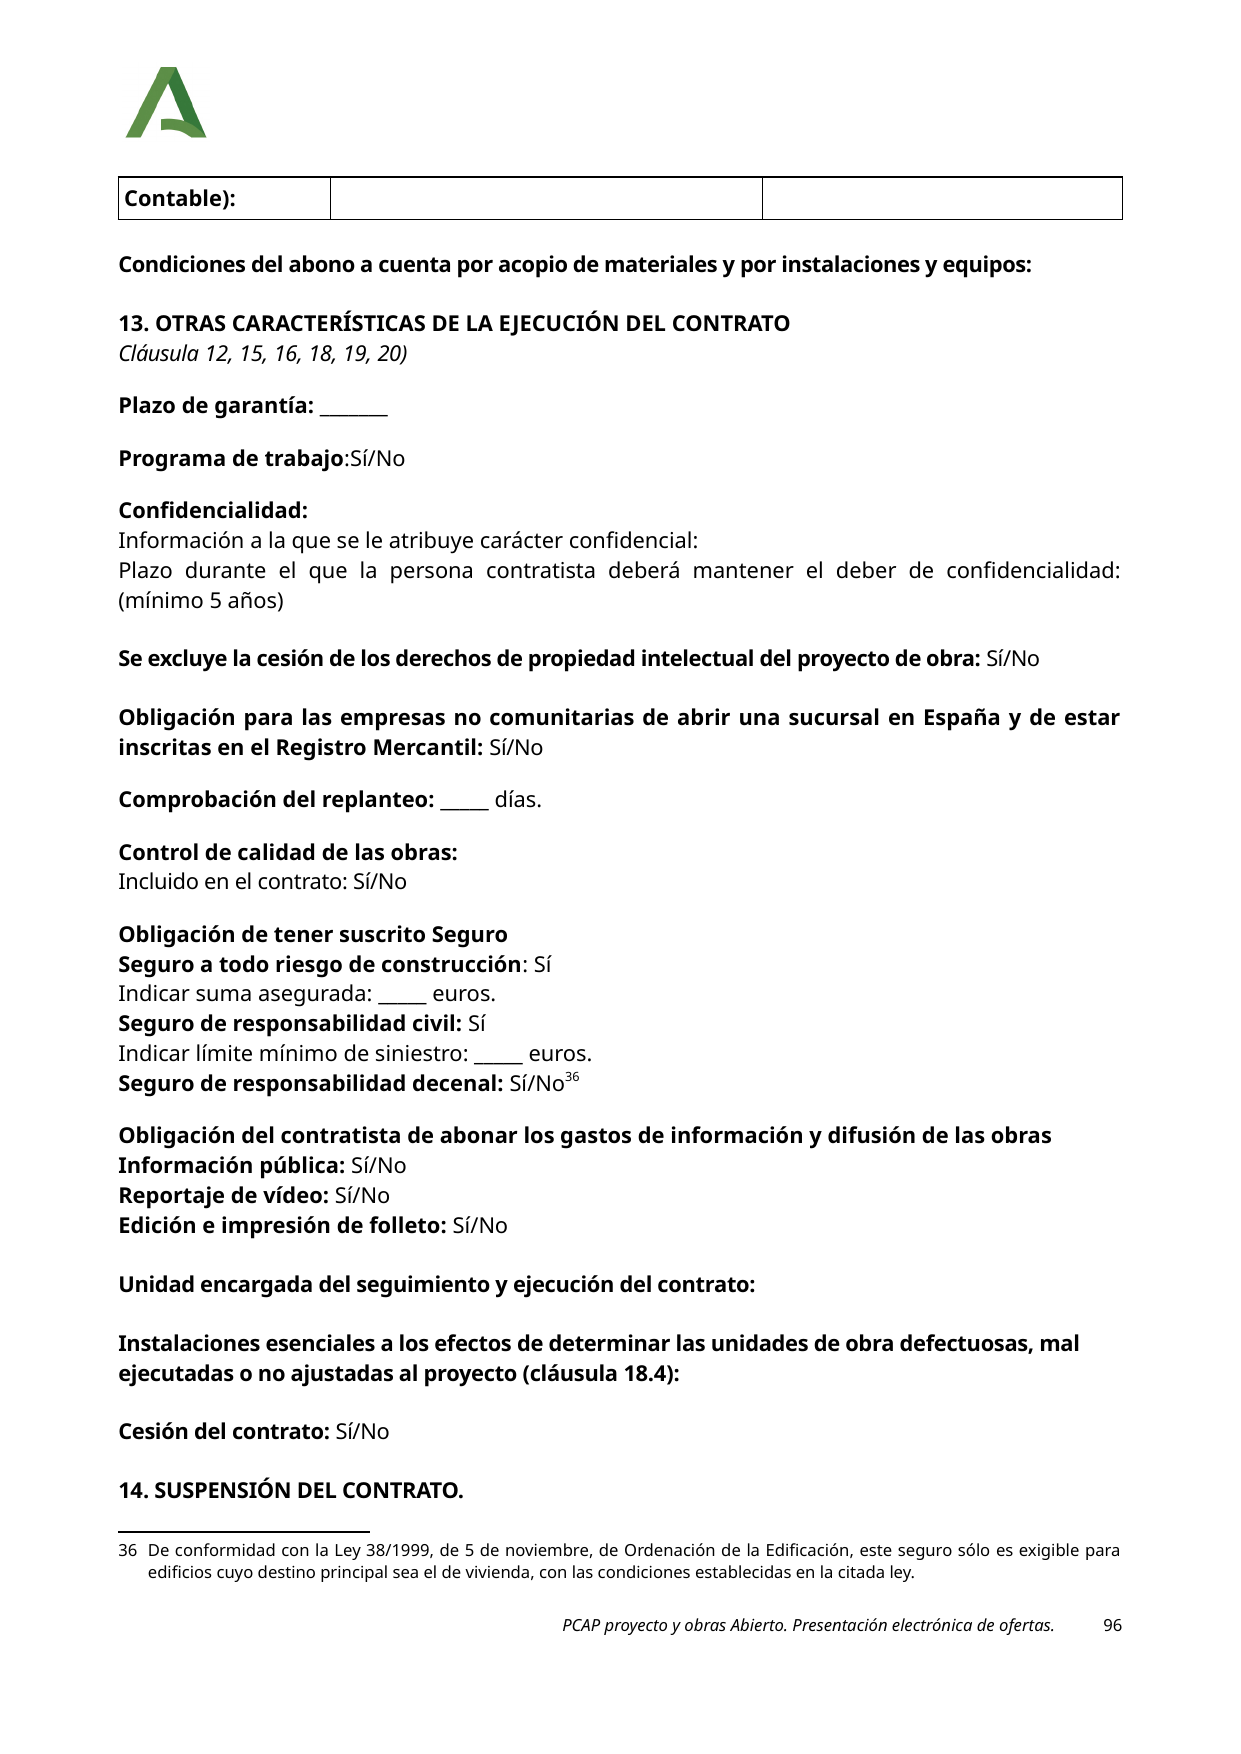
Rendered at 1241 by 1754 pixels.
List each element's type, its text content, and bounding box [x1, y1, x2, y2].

text Condiciones del abono a cuenta por acopio de materiales y por instalaciones y equipos: [118, 249, 1122, 279]
picture [121, 62, 210, 142]
text Indicar suma asegurada: _____ euros. [118, 978, 1122, 1008]
text 13. OTRAS CARACTERÍSTICAS DE LA EJECUCIÓN DEL CONTRATO [118, 308, 1122, 338]
text Cesión del contrato: Sí/No [118, 1416, 1122, 1446]
text Seguro a todo riesgo de construcción: Sí [118, 949, 1122, 978]
text Unidad encargada del seguimiento y ejecución del contrato: [118, 1269, 1122, 1299]
text Reportaje de vídeo: Sí/No [118, 1180, 1122, 1210]
text Obligación para las empresas no comunitarias de abrir una sucursal en España y de estar inscritas en el Registro Mercantil: Sí/No [118, 702, 1122, 761]
text Edición e impresión de folleto: Sí/No [118, 1210, 1122, 1239]
text De conformidad con la Ley 38/1999, de 5 de noviembre, de Ordenación de la Edificación, este seguro sólo es exigible para edificios cuyo destino principal sea el de vivienda, con las condiciones establecidas en la citada ley. [118, 1538, 1122, 1584]
text Se excluye la cesión de los derechos de propiedad intelectual del proyecto de obra: Sí/No [118, 643, 1122, 673]
table_cell Contable): [119, 178, 330, 219]
text Información a la que se le atribuye carácter confidencial: [118, 525, 1122, 555]
text Plazo durante el que la persona contratista deberá mantener el deber de confidencialidad: (mínimo 5 años) [118, 555, 1122, 614]
text Instalaciones esenciales a los efectos de determinar las unidades de obra defectuosas, mal ejecutadas o no ajustadas al proyecto (cláusula 18.4): [118, 1328, 1122, 1387]
table_cell [763, 178, 1122, 219]
text Control de calidad de las obras: [118, 837, 1122, 866]
text Comprobación del replanteo: _____ días. [118, 784, 1122, 814]
text 14. SUSPENSIÓN DEL CONTRATO. [118, 1475, 1122, 1504]
text Obligación de tener suscrito Seguro [118, 919, 1122, 949]
text Indicar límite mínimo de siniestro: _____ euros. [118, 1038, 1122, 1068]
text Cláusula 12, 15, 16, 18, 19, 20) [118, 338, 1122, 368]
text Obligación del contratista de abonar los gastos de información y difusión de las obras [118, 1120, 1122, 1150]
text Seguro de responsabilidad civil: Sí [118, 1008, 1122, 1038]
text Incluido en el contrato: Sí/No [118, 866, 1122, 896]
text Confidencialidad: [118, 495, 1122, 525]
text Programa de trabajo:Sí/No [118, 443, 1122, 473]
table_cell [331, 178, 762, 219]
text Seguro de responsabilidad decenal: Sí/No [118, 1068, 1122, 1098]
text Plazo de garantía: _______ [118, 390, 1122, 420]
text Información pública: Sí/No [118, 1150, 1122, 1180]
